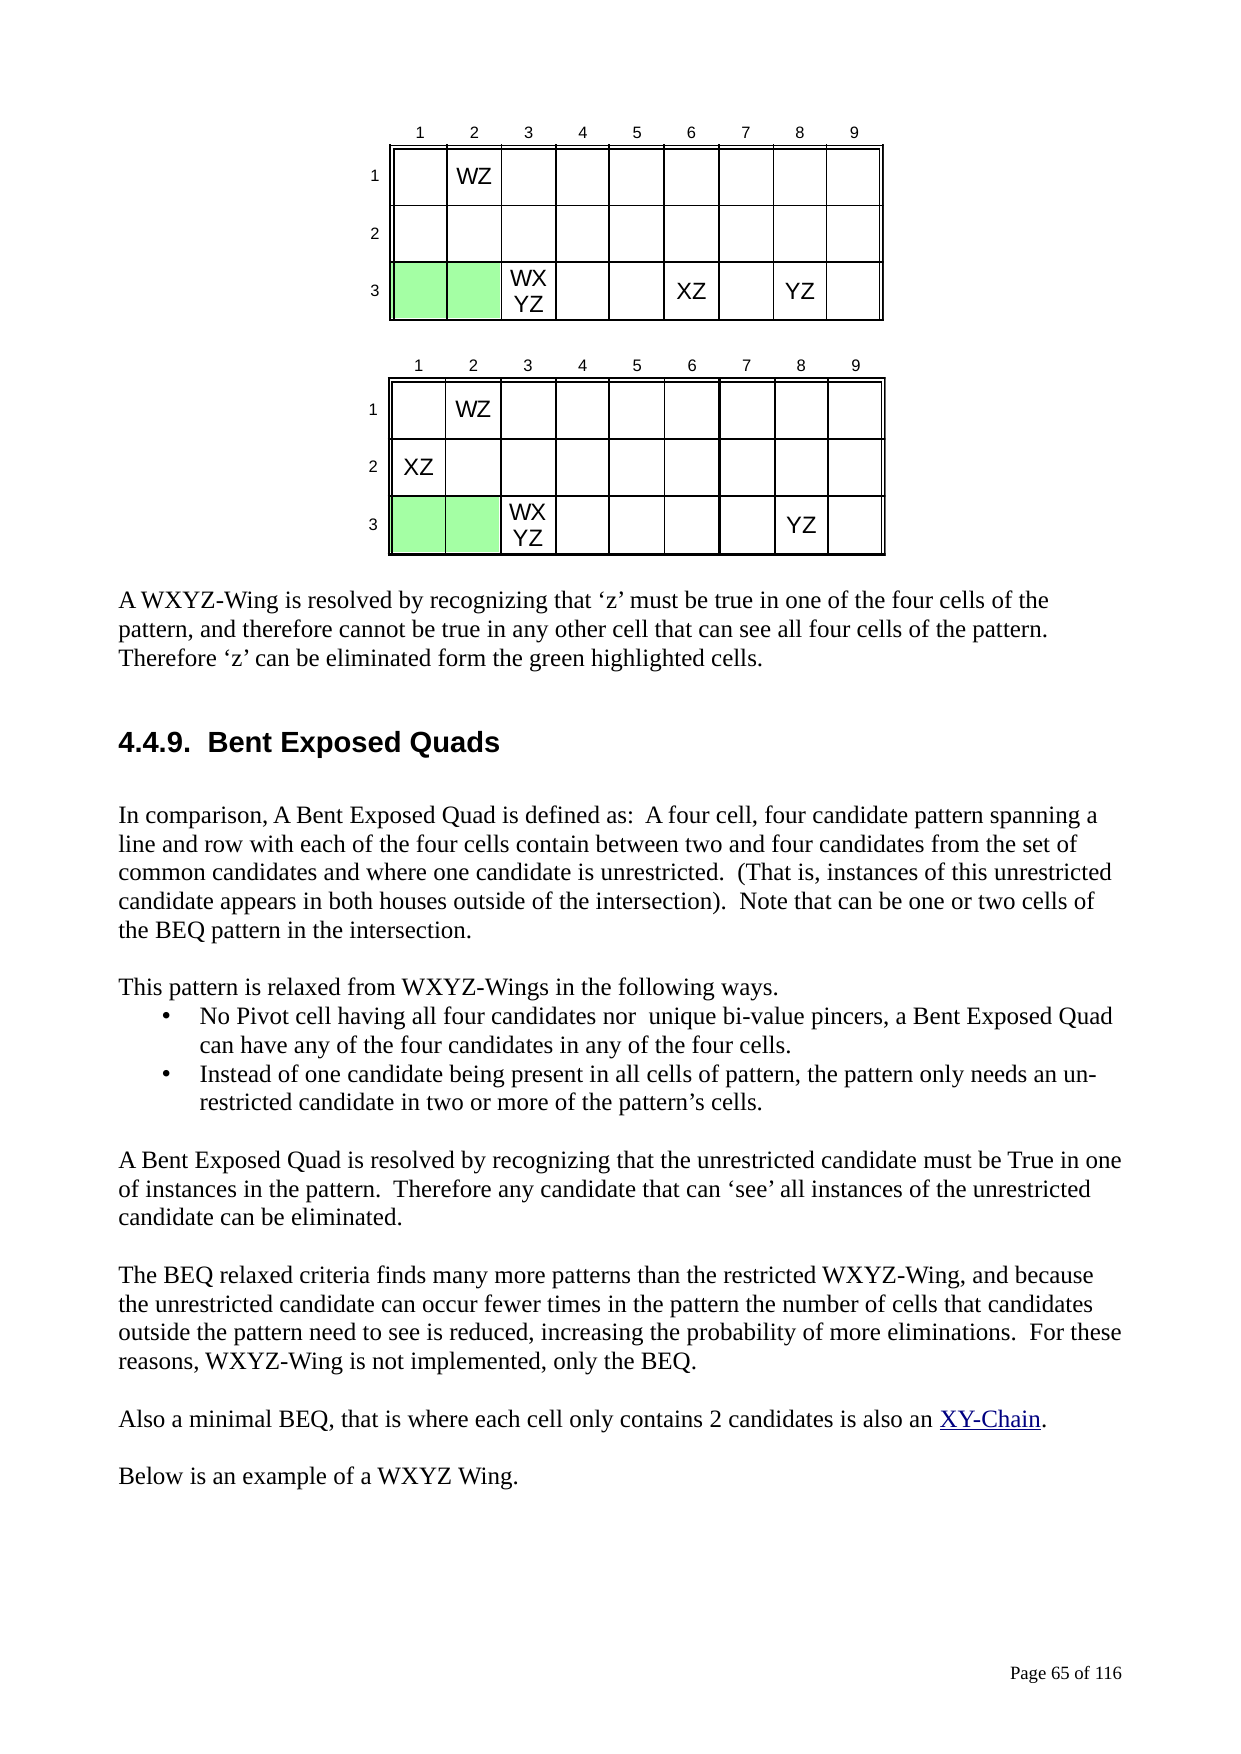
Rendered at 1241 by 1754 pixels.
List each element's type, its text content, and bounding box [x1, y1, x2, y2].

list Instead of one candidate being present in all cells of pattern, the pattern only needs an un-restricted candidate in two or more of the pattern’s cells. [162, 1059, 1122, 1116]
text Also a minimal BEQ, that is where each cell only contains 2 candidates is also an XY-Chain. [118, 1404, 1122, 1432]
text The BEQ relaxed criteria finds many more patterns than the restricted WXYZ-Wing, and because the unrestricted candidate can occur fewer times in the pattern the number of cells that candidates outside the pattern need to see is reduced, increasing the probability of more eliminations. For these reasons, WXYZ-Wing is not implemented, only the BEQ. [118, 1260, 1122, 1375]
text Below is an example of a WXYZ Wing. [118, 1461, 1122, 1490]
text A Bent Exposed Quad is resolved by recognizing that the unrestricted candidate must be True in one of instances in the pattern. Therefore any candidate that can ‘see’ all instances of the unrestricted candidate can be eliminated. [118, 1145, 1122, 1231]
text In comparison, A Bent Exposed Quad is defined as: A four cell, four candidate pattern spanning a line and row with each of the four cells contain between two and four candidates from the set of common candidates and where one candidate is unrestricted. (That is, instances of this unrestricted candidate appears in both houses outside of the intersection). Note that can be one or two cells of the BEQ pattern in the intersection. [118, 800, 1122, 944]
text This pattern is relaxed from WXYZ-Wings in the following ways. [118, 972, 1122, 1001]
text A WXYZ-Wing is resolved by recognizing that ‘z’ must be true in one of the four cells of the pattern, and therefore cannot be true in any other cell that can see all four cells of the pattern. Therefore ‘z’ can be eliminated form the green highlighted cells. [118, 585, 1122, 671]
list No Pivot cell having all four candidates nor unique bi-value pincers, a Bent Exposed Quad can have any of the four candidates in any of the four cells. [162, 1001, 1122, 1059]
subtitle Bent Exposed Quads [118, 725, 1122, 759]
